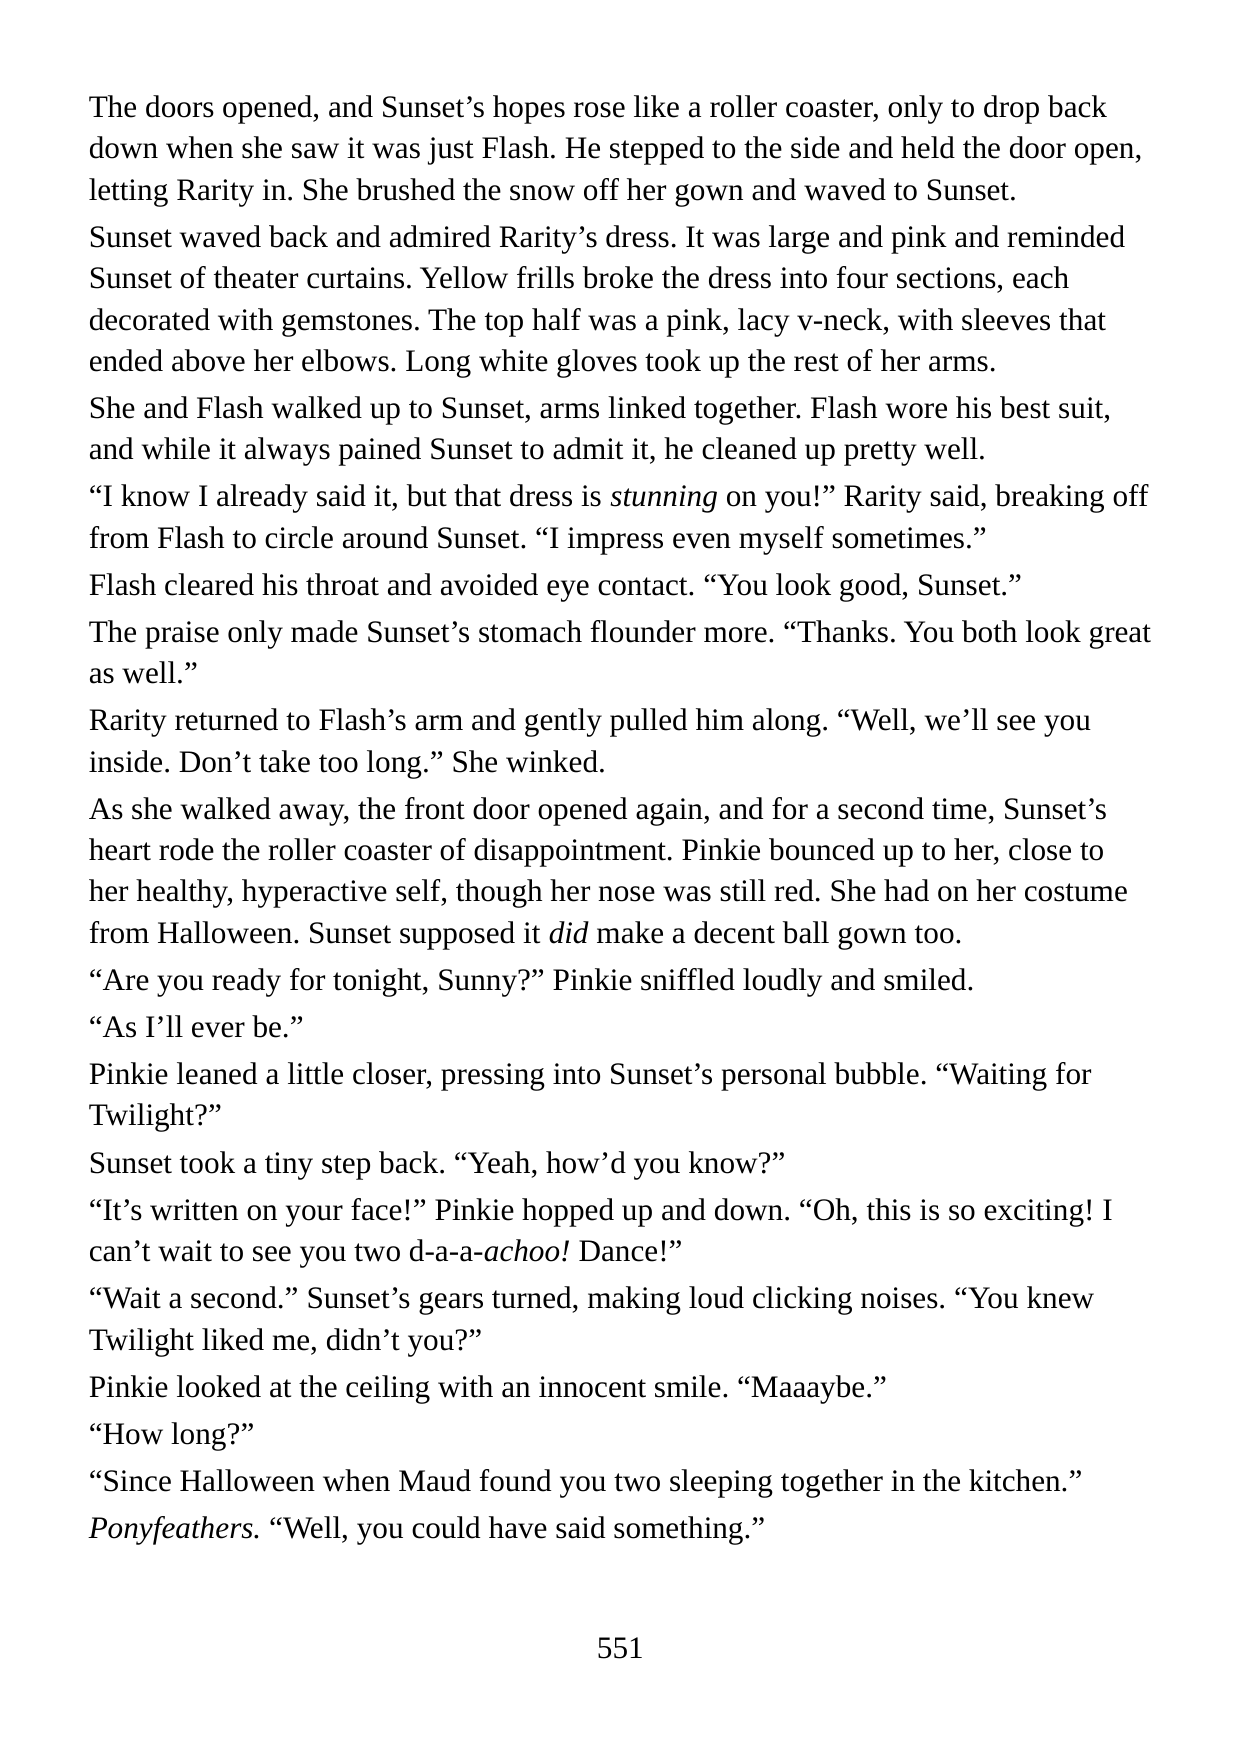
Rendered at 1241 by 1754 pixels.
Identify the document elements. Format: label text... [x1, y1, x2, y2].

text Pinkie looked at the ceiling with an innocent smile. “Maaaybe.” [88, 1368, 1152, 1404]
text “How long?” [88, 1415, 1152, 1451]
text The doors opened, and Sunset’s hopes rose like a roller coaster, only to drop back down when she saw it was just Flash. He stepped to the side and held the door open, letting Rarity in. She brushed the snow off her gown and waved to Sunset. [88, 88, 1152, 207]
text “Since Halloween when Maud found you two sleeping together in the kitchen.” [88, 1462, 1152, 1498]
text “It’s written on your face!” Pinkie hopped up and down. “Oh, this is so exciting! I can’t wait to see you two d-a-a-achoo! Dance!” [88, 1191, 1152, 1268]
text “Wait a second.” Sunset’s gears turned, making loud clicking noises. “You knew Twilight liked me, didn’t you?” [88, 1279, 1152, 1357]
text “I know I already said it, but that dress is stunning on you!” Rarity said, breaking off from Flash to circle around Sunset. “I impress even myself sometimes.” [88, 478, 1152, 555]
text Ponyfeathers. “Well, you could have said something.” [88, 1509, 1152, 1545]
text Pinkie leaned a little closer, pressing into Sunset’s personal bubble. “Waiting for Twilight?” [88, 1055, 1152, 1133]
text The praise only made Sunset’s stomach flounder more. “Thanks. You both look great as well.” [88, 613, 1152, 690]
text As she walked away, the front door opened again, and for a second time, Sunset’s heart rode the roller coaster of disappointment. Pinkie bounced up to her, close to her healthy, hyperactive self, though her nose was still red. She had on her costume from Halloween. Sunset supposed it did make a decent ball gown too. [88, 790, 1152, 950]
text Sunset waved back and admired Rarity’s dress. It was large and pink and reminded Sunset of theater curtains. Yellow frills broke the dress into four sections, each decorated with gemstones. The top half was a pink, lacy v-neck, with sleeves that ended above her elbows. Long white gloves took up the rest of her arms. [88, 218, 1152, 378]
text Rarity returned to Flash’s arm and gently pulled him along. “Well, we’ll see you inside. Don’t take too long.” She winked. [88, 702, 1152, 779]
text Flash cleared his throat and avoided eye contact. “You look good, Sunset.” [88, 566, 1152, 602]
text “As I’ll ever be.” [88, 1008, 1152, 1044]
text Sunset took a tiny step back. “Yeah, how’d you know?” [88, 1144, 1152, 1180]
text “Are you ready for tonight, Sunny?” Pinkie sniffled loudly and smiled. [88, 961, 1152, 997]
text She and Flash walked up to Sunset, arms linked together. Flash wore his best suit, and while it always pained Sunset to admit it, he cleaned up pretty well. [88, 389, 1152, 466]
